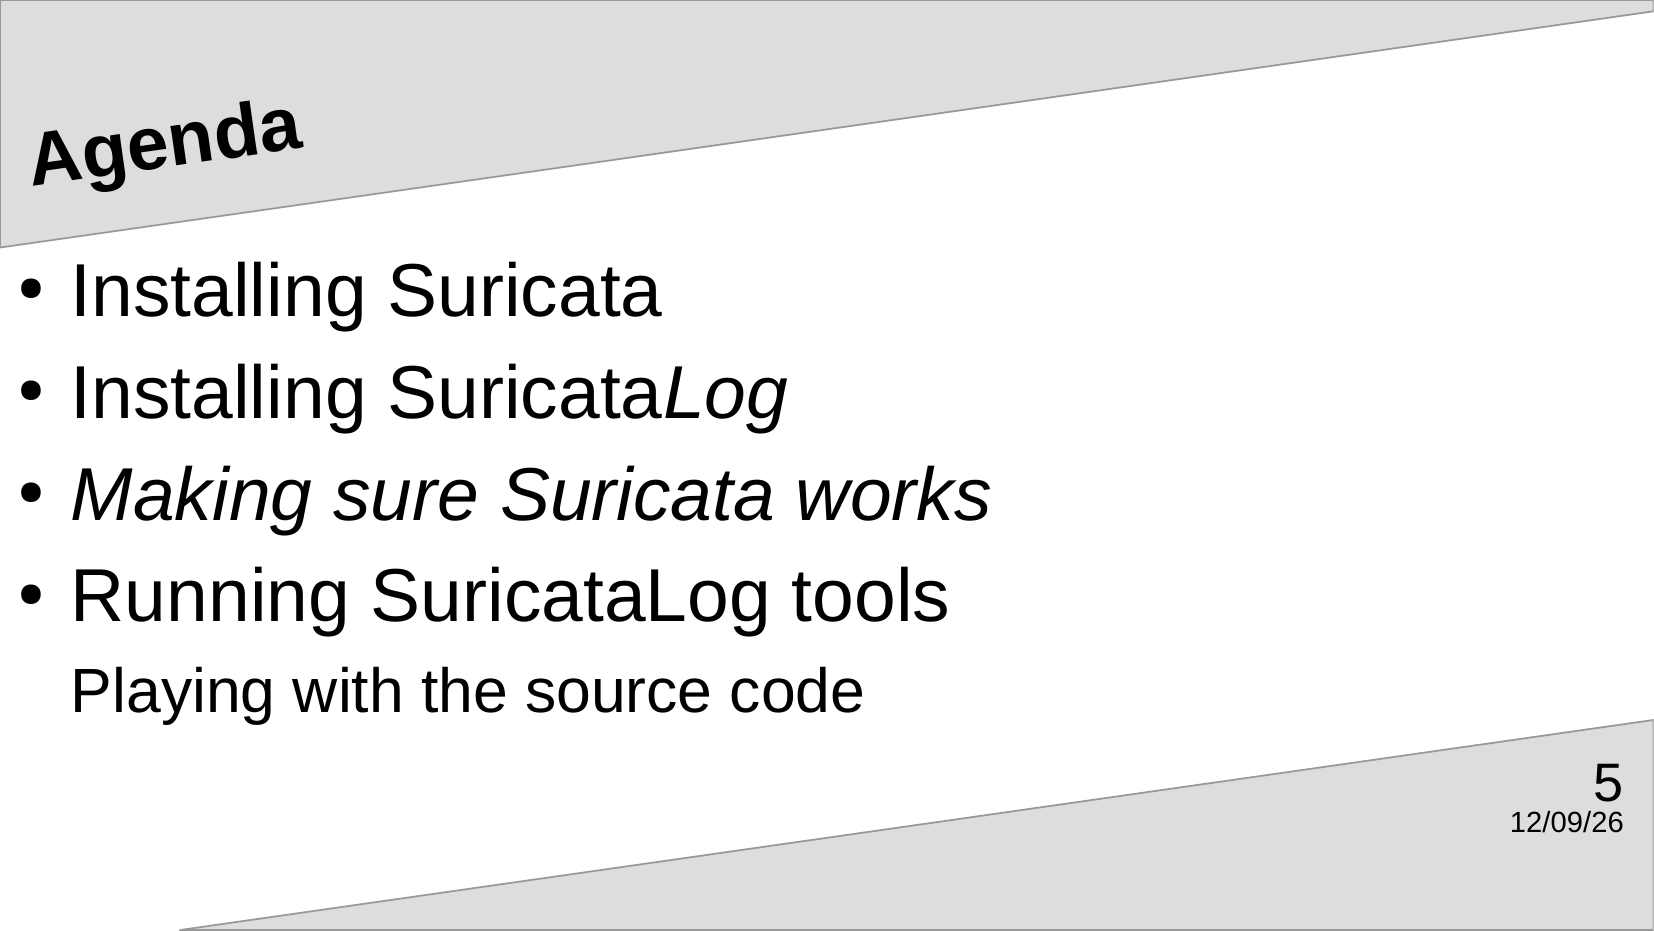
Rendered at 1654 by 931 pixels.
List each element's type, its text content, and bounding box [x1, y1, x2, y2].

list Installing Suricata Installing SuricataLog Making sure Suricata works Running SuricataLog tools Playing with the source code [0, 248, 1456, 789]
title Agenda [16, 0, 1501, 239]
